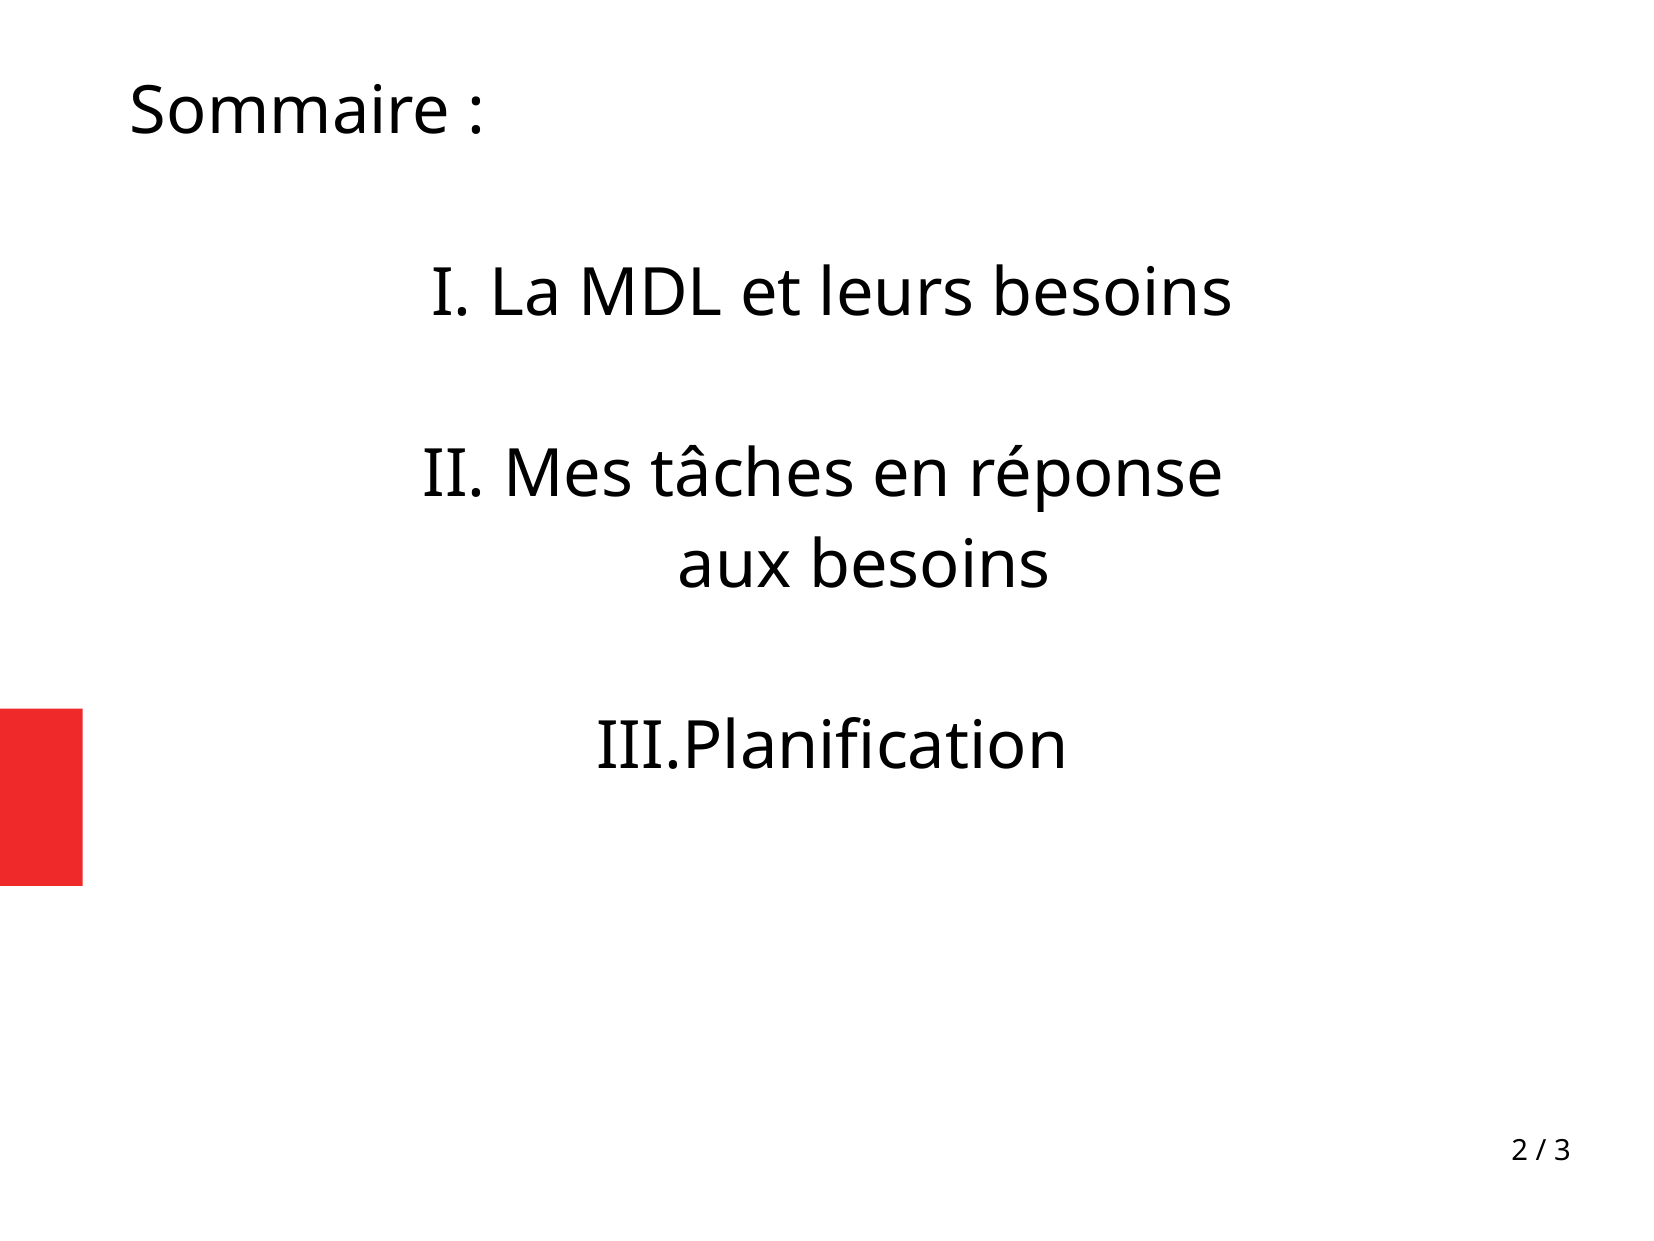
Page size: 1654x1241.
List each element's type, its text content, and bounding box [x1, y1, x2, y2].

subtitle Sommaire : La MDL et leurs besoins Mes tâches en réponse aux besoins Planification [129, 62, 1536, 1158]
